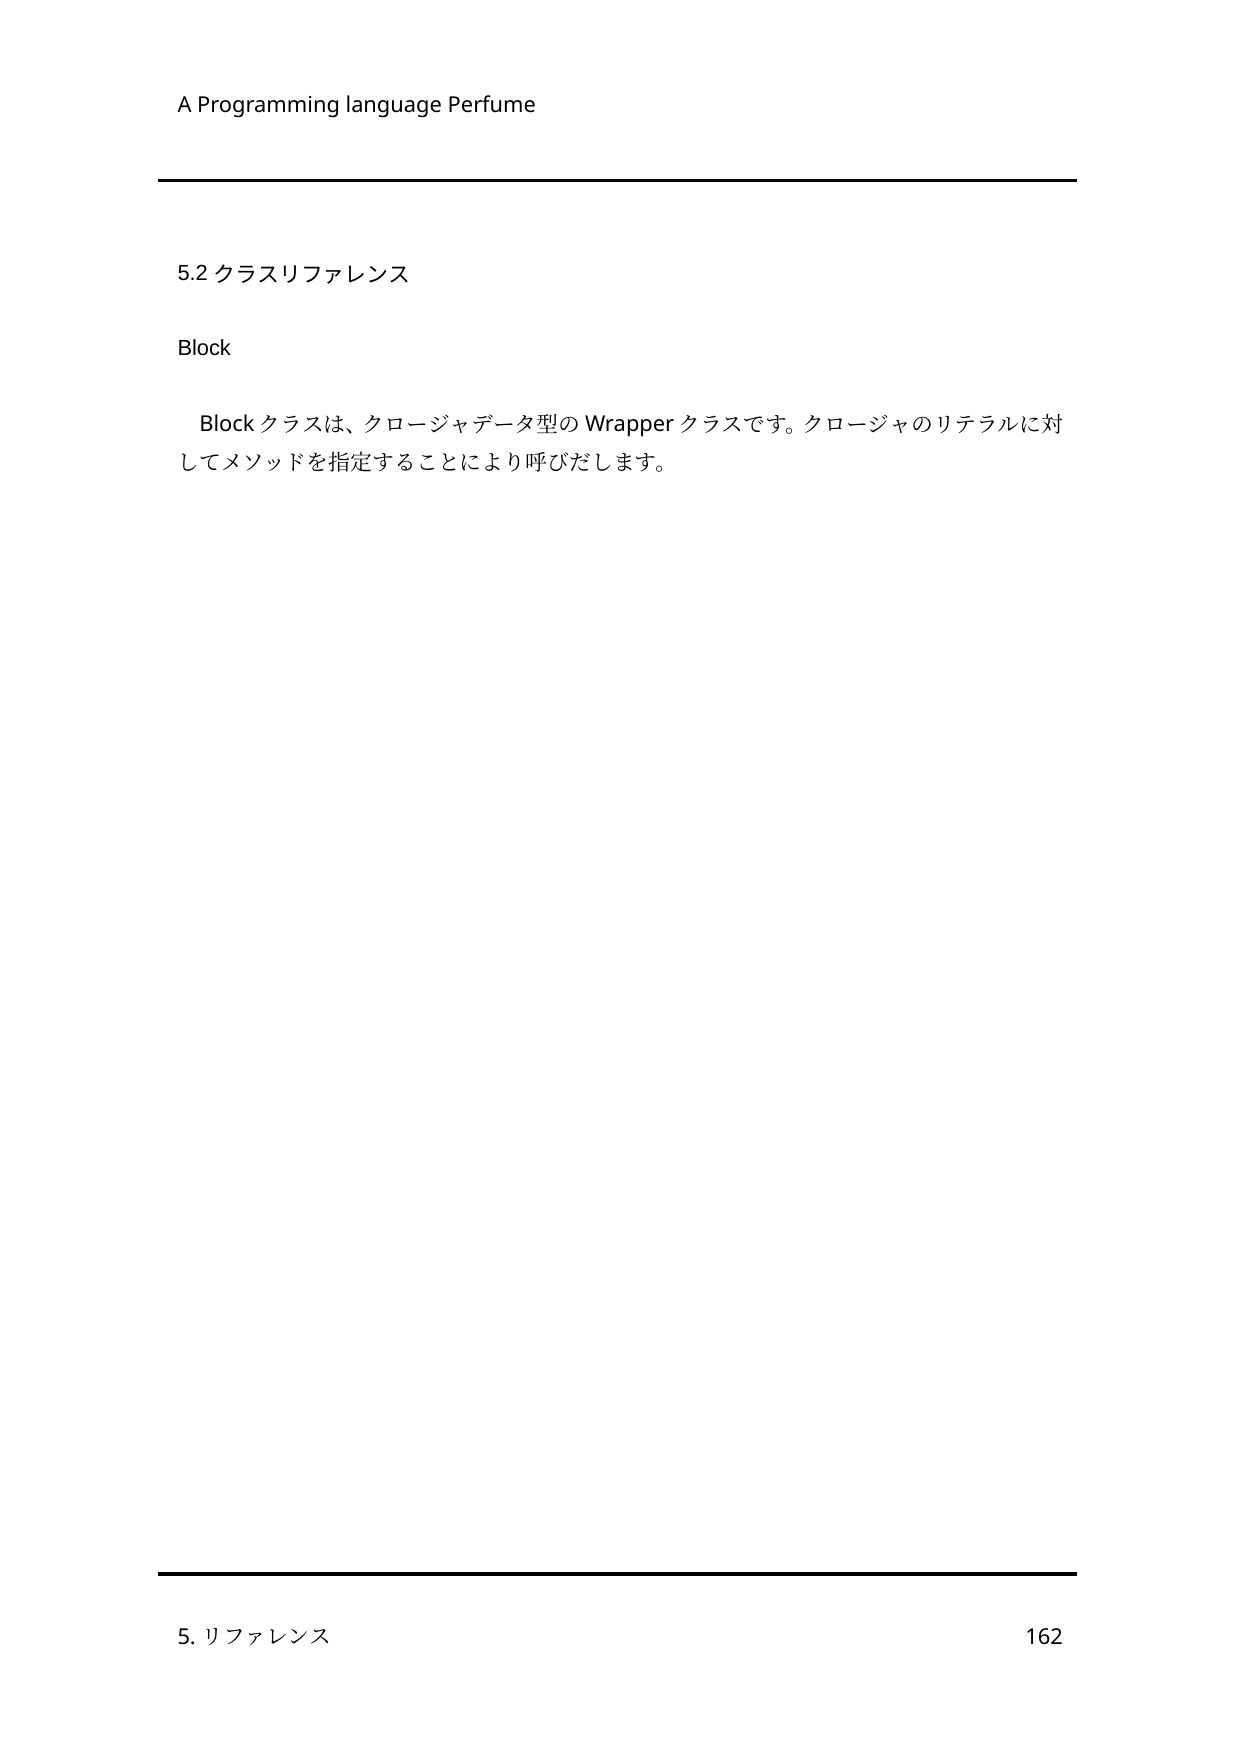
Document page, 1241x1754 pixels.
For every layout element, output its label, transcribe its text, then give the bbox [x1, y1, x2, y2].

subtitle 5.2 クラスリファレンス [177, 254, 1063, 292]
text Blockクラスは、クロージャデータ型のWrapperクラスです。クロージャのリテラルに対してメソッドを指定することにより呼びだします。 [177, 404, 1063, 479]
subtitle Block [177, 329, 1063, 367]
